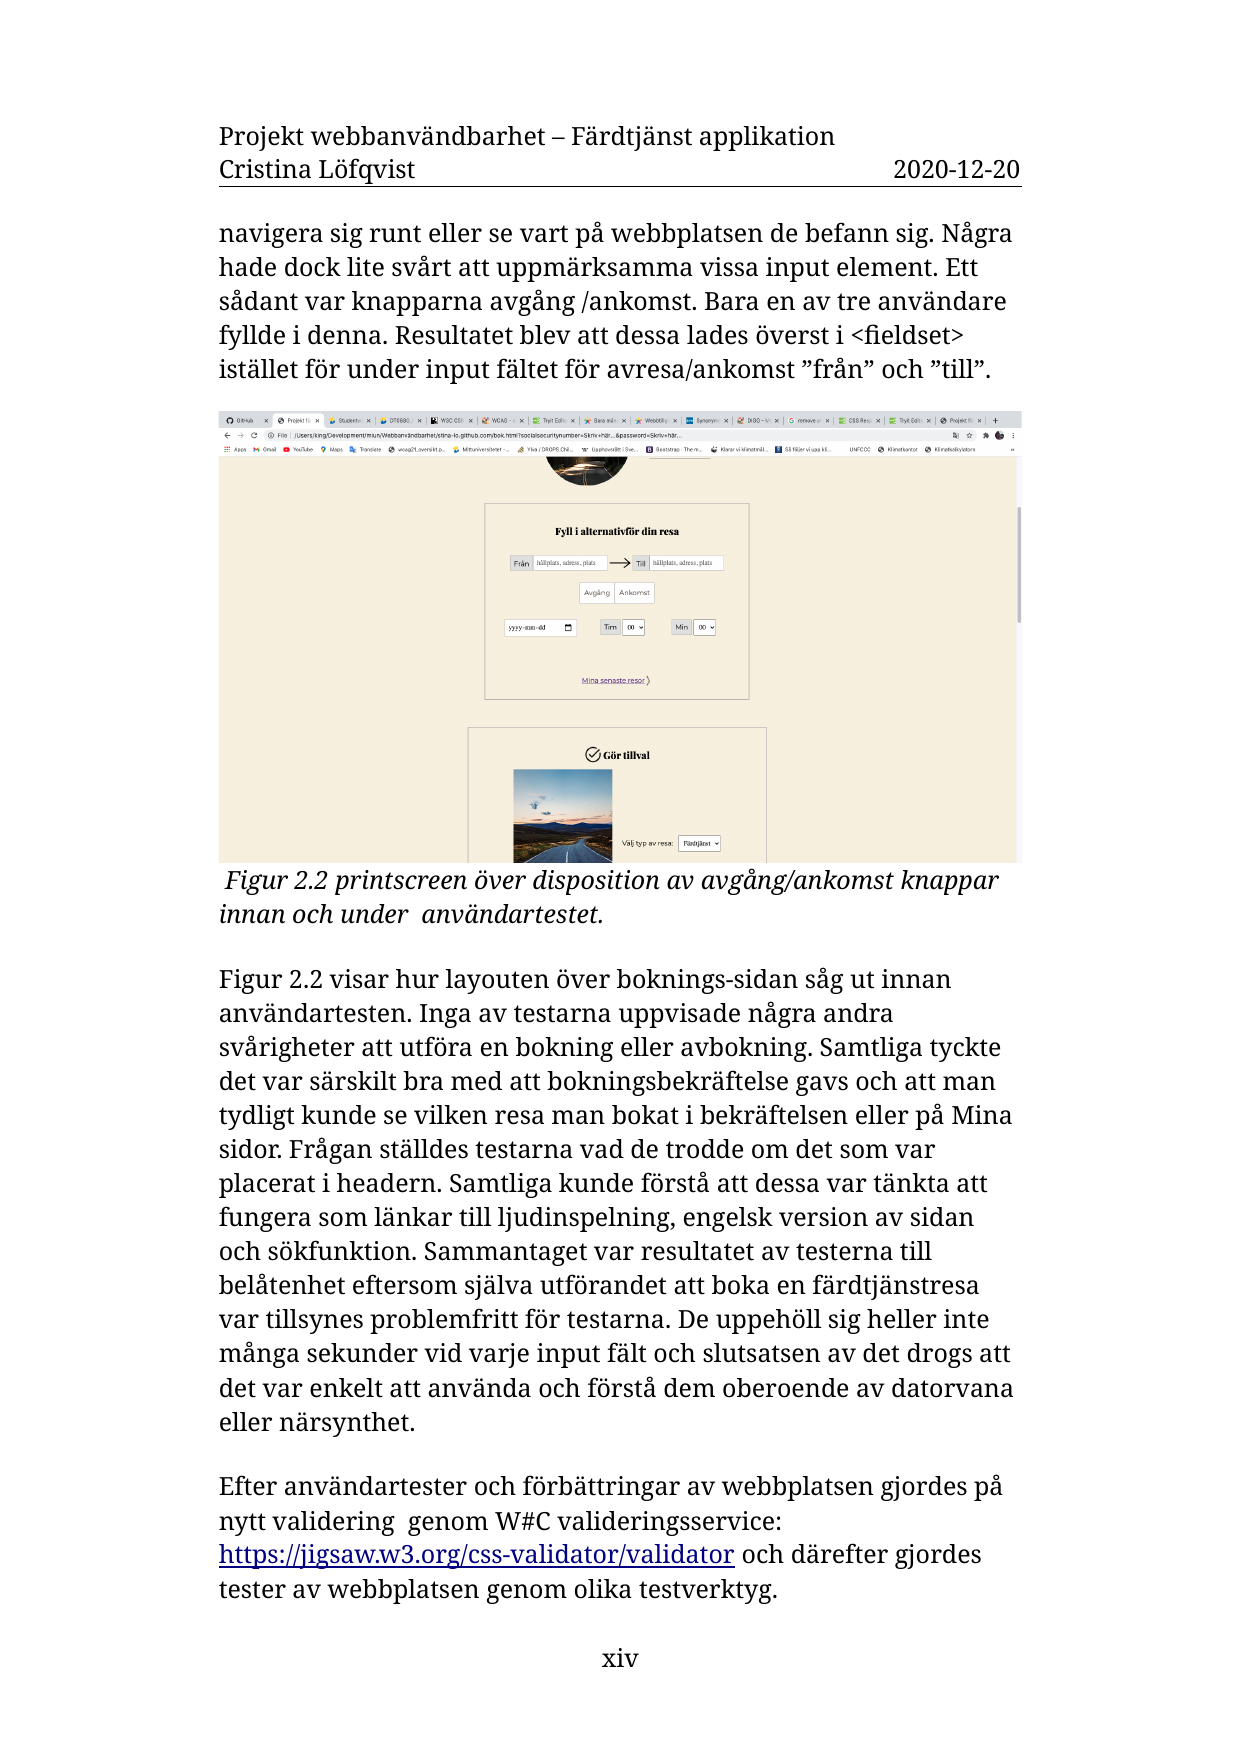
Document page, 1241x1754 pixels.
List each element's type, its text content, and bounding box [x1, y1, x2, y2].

text Figur 2.2 printscreen över disposition av avgång/ankomst knappar innan och under användartestet. [218, 863, 1022, 931]
text Efter användartester och förbättringar av webbplatsen gjordes på nytt validering genom W#C valideringsservice: https://jigsaw.w3.org/css-validator/validator och därefter gjordes tester av webbplatsen genom olika testverktyg. [218, 1469, 1022, 1605]
picture [218, 411, 1022, 863]
text Figur 2.2 visar hur layouten över boknings-sidan såg ut innan användartesten. Inga av testarna uppvisade några andra svårigheter att utföra en bokning eller avbokning. Samtliga tyckte det var särskilt bra med att bokningsbekräftelse gavs och att man tydligt kunde se vilken resa man bokat i bekräftelsen eller på Mina sidor. Frågan ställdes testarna vad de trodde om det som var placerat i headern. Samtliga kunde förstå att dessa var tänkta att fungera som länkar till ljudinspelning, engelsk version av sidan och sökfunktion. Sammantaget var resultatet av testerna till belåtenhet eftersom själva utförandet att boka en färdtjänstresa var tillsynes problemfritt för testarna. De uppehöll sig heller inte många sekunder vid varje input fält och slutsatsen av det drogs att det var enkelt att använda och förstå dem oberoende av datorvana eller närsynthet. [218, 961, 1022, 1438]
text navigera sig runt eller se vart på webbplatsen de befann sig. Några hade dock lite svårt att uppmärksamma vissa input element. Ett sådant var knapparna avgång /ankomst. Bara en av tre användare fyllde i denna. Resultatet blev att dessa lades överst i <fieldset> istället för under input fältet för avresa/ankomst ”från” och ”till”. [218, 216, 1022, 386]
